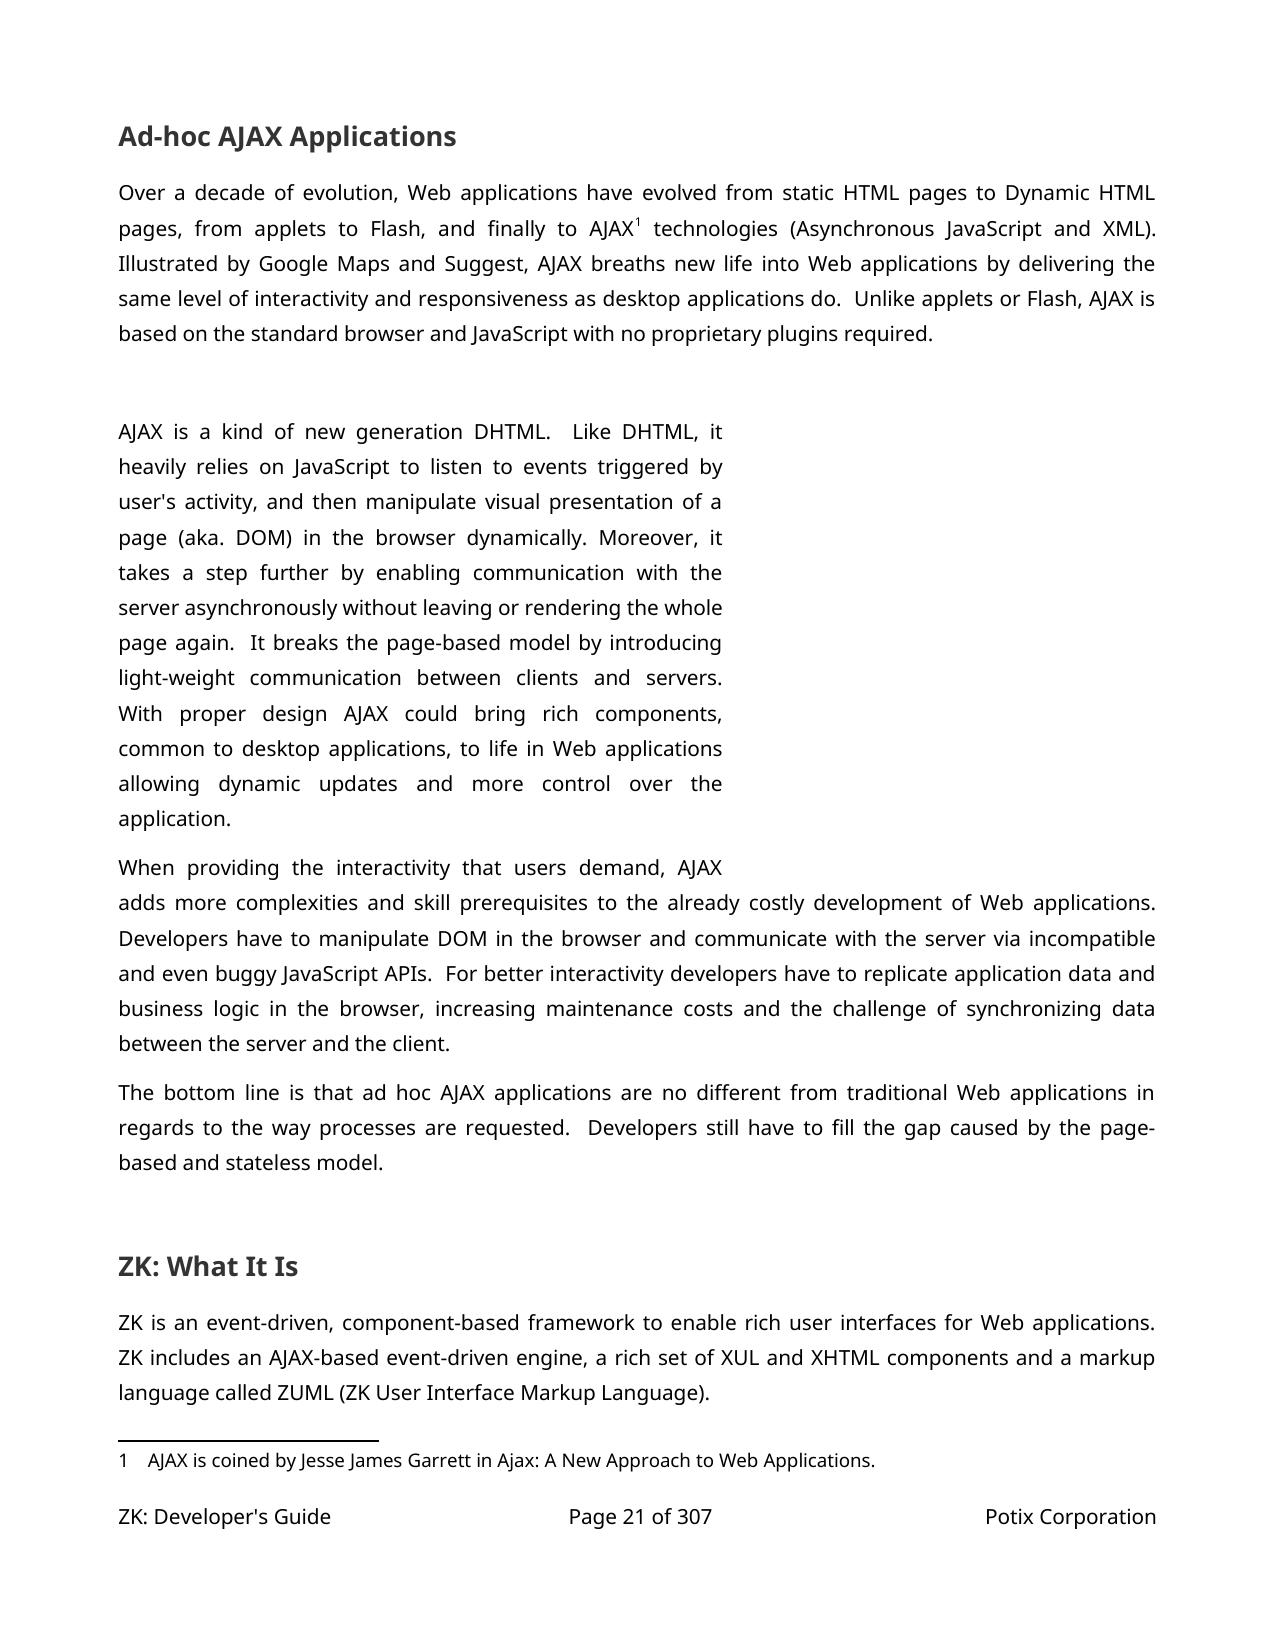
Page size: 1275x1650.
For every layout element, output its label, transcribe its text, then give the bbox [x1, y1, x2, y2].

text AJAX is coined by Jesse James Garrett in Ajax: A New Approach to Web Applications. [118, 1447, 1157, 1473]
subtitle ZK: What It Is [118, 1248, 1157, 1284]
text AJAX is a kind of new generation DHTML. Like DHTML, it heavily relies on JavaScript to listen to events triggered by user's activity, and then manipulate visual presentation of a page (aka. DOM) in the browser dynamically. Moreover, it takes a step further by enabling communication with the server asynchronously without leaving or rendering the whole page again. It breaks the page-based model by introducing light-weight communication between clients and servers. With proper design AJAX could bring rich components, common to desktop applications, to life in Web applications allowing dynamic updates and more control over the application. [118, 417, 1157, 833]
subtitle Ad-hoc AJAX Applications [118, 118, 1157, 155]
text ZK is an event-driven, component-based framework to enable rich user interfaces for Web applications. ZK includes an AJAX-based event-driven engine, a rich set of XUL and XHTML components and a markup language called ZUML (ZK User Interface Markup Language). [118, 1308, 1157, 1407]
text When providing the interactivity that users demand, AJAX adds more complexities and skill prerequisites to the already costly development of Web applications. Developers have to manipulate DOM in the browser and communicate with the server via incompatible and even buggy JavaScript APIs. For better interactivity developers have to replicate application data and business logic in the browser, increasing maintenance costs and the challenge of synchronizing data between the server and the client. [118, 853, 1157, 1057]
text The bottom line is that ad hoc AJAX applications are no different from traditional Web applications in regards to the way processes are requested. Developers still have to fill the gap caused by the page-based and stateless model. [118, 1078, 1157, 1177]
text Over a decade of evolution, Web applications have evolved from static HTML pages to Dynamic HTML pages, from applets to Flash, and finally to AJAX technologies (Asynchronous JavaScript and XML). Illustrated by Google Maps and Suggest, AJAX breaths new life into Web applications by delivering the same level of interactivity and responsiveness as desktop applications do. Unlike applets or Flash, AJAX is based on the standard browser and JavaScript with no proprietary plugins required. [118, 178, 1157, 348]
